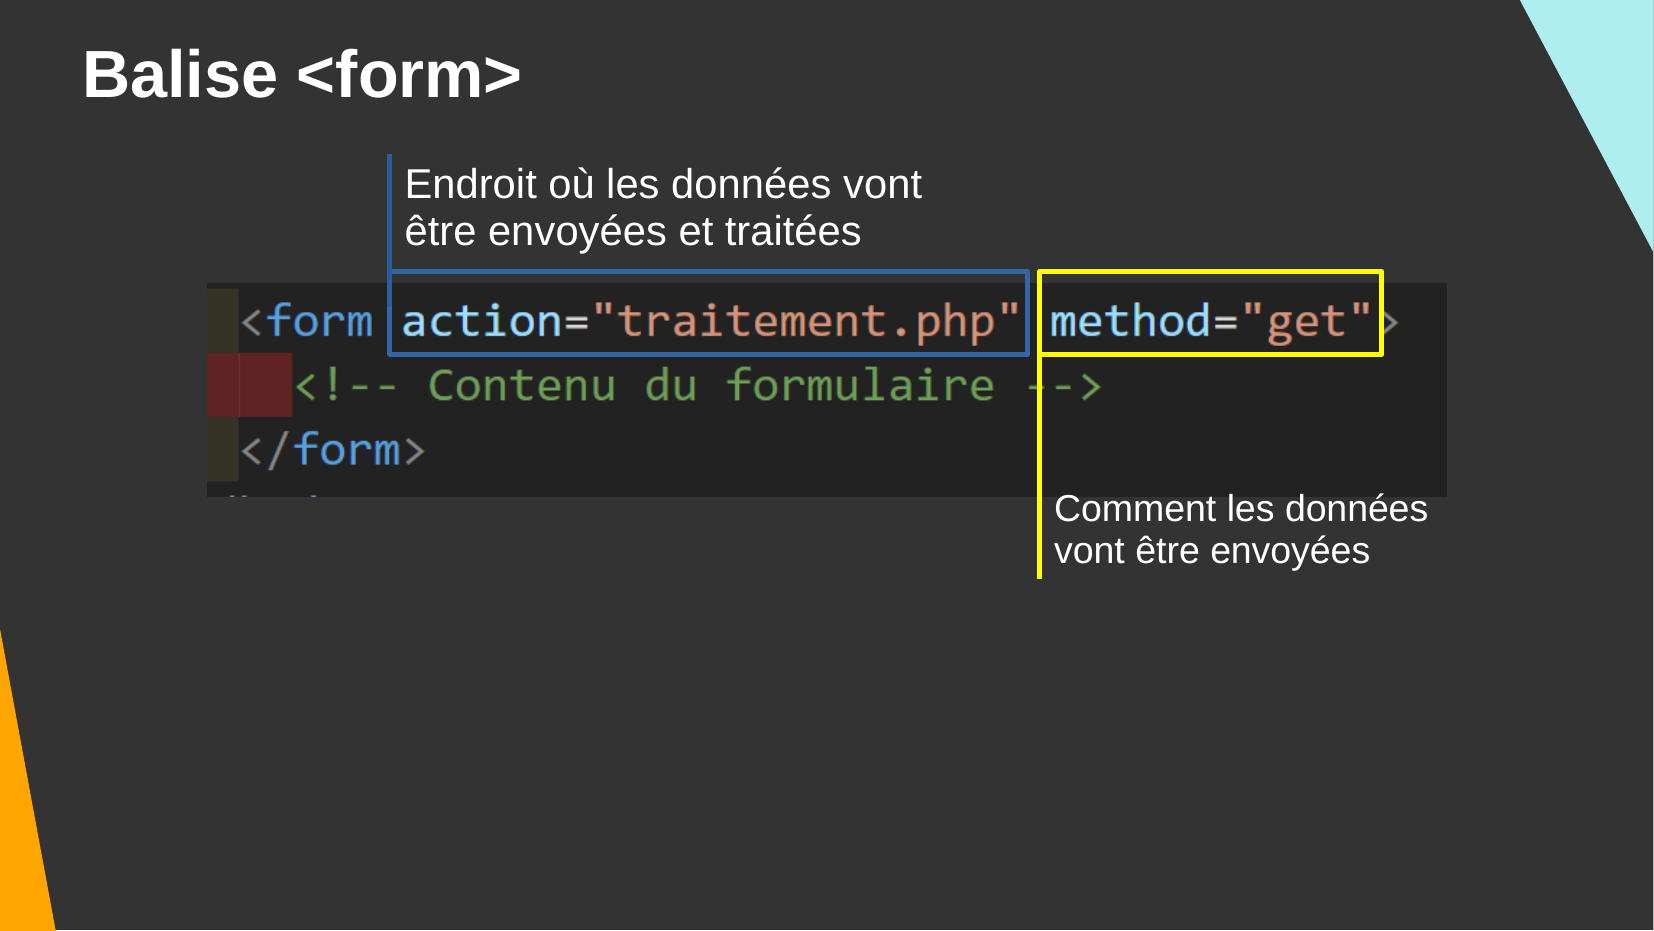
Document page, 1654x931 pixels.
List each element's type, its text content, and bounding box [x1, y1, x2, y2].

title Balise <form> [82, 37, 1571, 115]
picture [1042, 283, 1379, 352]
picture [207, 283, 1037, 497]
text_box Comment les données vont être envoyées [1039, 479, 1489, 579]
text_box Endroit où les données vont être envoyées et traitées [389, 153, 993, 262]
text_box [0, 628, 56, 931]
text_box [1519, 0, 1654, 254]
picture [392, 283, 1025, 352]
picture [1042, 283, 1447, 479]
